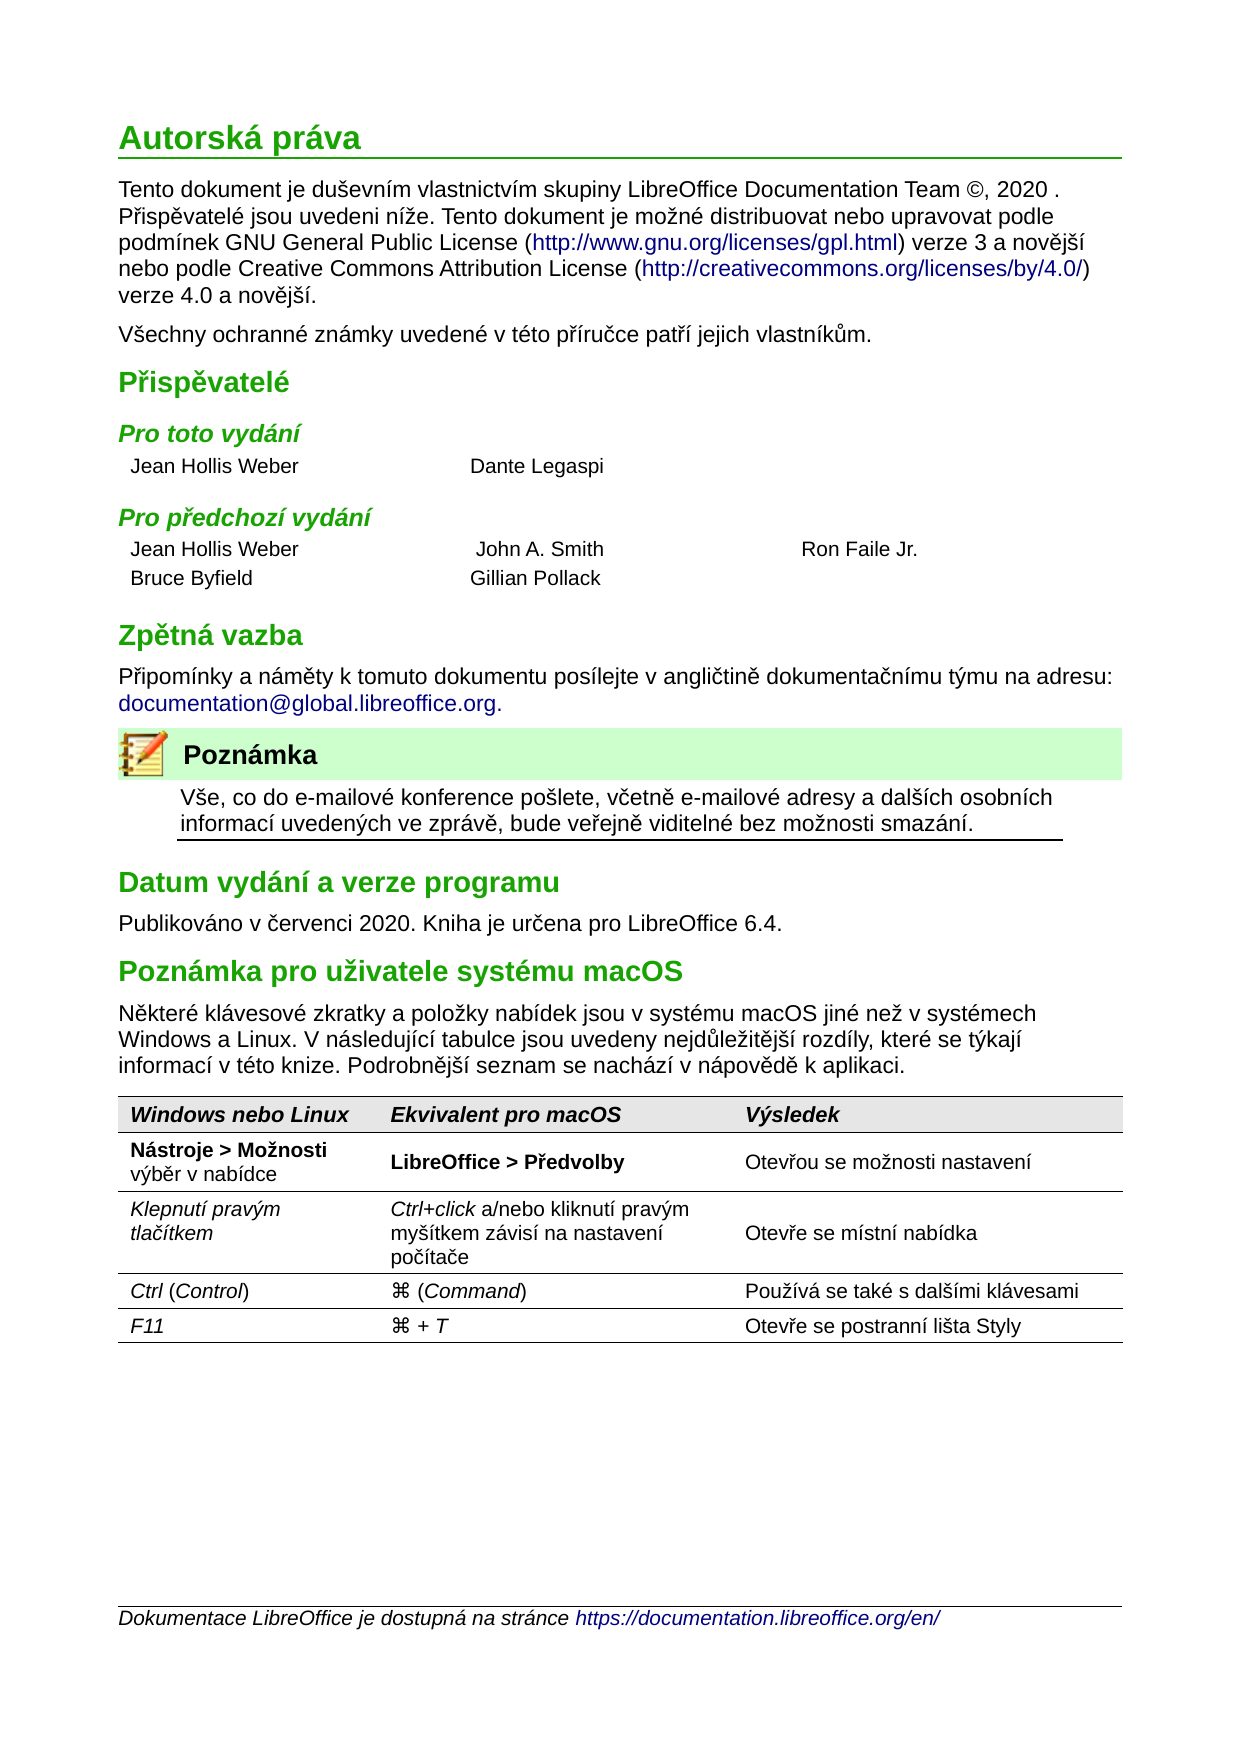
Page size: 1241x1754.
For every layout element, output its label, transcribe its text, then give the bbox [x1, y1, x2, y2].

text Připomínky a náměty k tomuto dokumentu posílejte v angličtině dokumentačnímu týmu na adresu: documentation@global.libreoffice.org. [118, 663, 1122, 716]
table_cell Gillian Pollack [458, 566, 789, 594]
table_cell ⌘ (Command) [378, 1274, 733, 1307]
text Některé klávesové zkratky a položky nabídek jsou v systému macOS jiné než v systémech Windows a Linux. V následující tabulce jsou uvedeny nejdůležitější rozdíly, které se týkají informací v této knize. Podrobnější seznam se nachází v nápovědě k aplikaci. [118, 999, 1122, 1079]
text Publikováno v červenci 2020. Kniha je určena pro LibreOffice 6.4. [118, 910, 1122, 937]
subtitle Autorská práva [118, 118, 1122, 157]
table_cell Klepnutí pravým tlačítkem [118, 1192, 378, 1273]
subtitle Zpětná vazba [118, 618, 1122, 651]
table_cell Ctrl (Control) [118, 1274, 378, 1307]
table_header Výsledek [733, 1097, 1123, 1132]
text Tento dokument je duševním vlastnictvím skupiny LibreOffice Documentation Team ©, 2020 . Přispěvatelé jsou uvedeni níže. Tento dokument je možné distribuovat nebo upravovat podle podmínek GNU General Public License (http://www.gnu.org/licenses/gpl.html) verze 3 a novější nebo podle Creative Commons Attribution License (http://creativecommons.org/licenses/by/4.0/) verze 4.0 a novější. [118, 176, 1122, 308]
table_header [789, 454, 1122, 482]
text Vše, co do e-mailové konference pošlete, včetně e-mailové adresy a dalších osobních informací uvedených ve zprávě, bude veřejně viditelné bez možnosti smazání. [177, 780, 1063, 839]
subtitle Poznámka [118, 728, 1122, 780]
table_cell LibreOffice > Předvolby [378, 1133, 733, 1191]
subtitle Datum vydání a verze programu [118, 865, 1122, 898]
table_header John A. Smith [458, 537, 789, 566]
table_cell [789, 566, 1122, 594]
table_header Jean Hollis Weber [118, 454, 458, 482]
table_cell ⌘ + T [378, 1309, 733, 1342]
table_header Windows nebo Linux [118, 1097, 378, 1132]
table_cell Nástroje > Možnosti výběr v nabídce [118, 1133, 378, 1191]
text Všechny ochranné známky uvedené v této příručce patří jejich vlastníkům. [118, 321, 1122, 347]
subtitle Pro toto vydání [118, 419, 1122, 448]
table_cell Otevře se místní nabídka [733, 1192, 1123, 1273]
table_cell Používá se také s dalšími klávesami [733, 1274, 1123, 1307]
table_cell Otevřou se možnosti nastavení [733, 1133, 1123, 1191]
subtitle Pro předchozí vydání [118, 503, 1122, 531]
table_cell Bruce Byfield [118, 566, 458, 594]
picture [119, 729, 170, 780]
subtitle Přispěvatelé [118, 365, 1122, 398]
table_cell Ctrl+click a/nebo kliknutí pravým myšítkem závisí na nastavení počítače [378, 1192, 733, 1273]
table_header Dante Legaspi [458, 454, 789, 482]
table_header Jean Hollis Weber [118, 537, 458, 566]
table_header Ekvivalent pro macOS [378, 1097, 733, 1132]
subtitle Poznámka pro uživatele systému macOS [118, 954, 1122, 988]
table_header Ron Faile Jr. [789, 537, 1122, 566]
table_cell F11 [118, 1309, 378, 1342]
table_cell Otevře se postranní lišta Styly [733, 1309, 1123, 1342]
